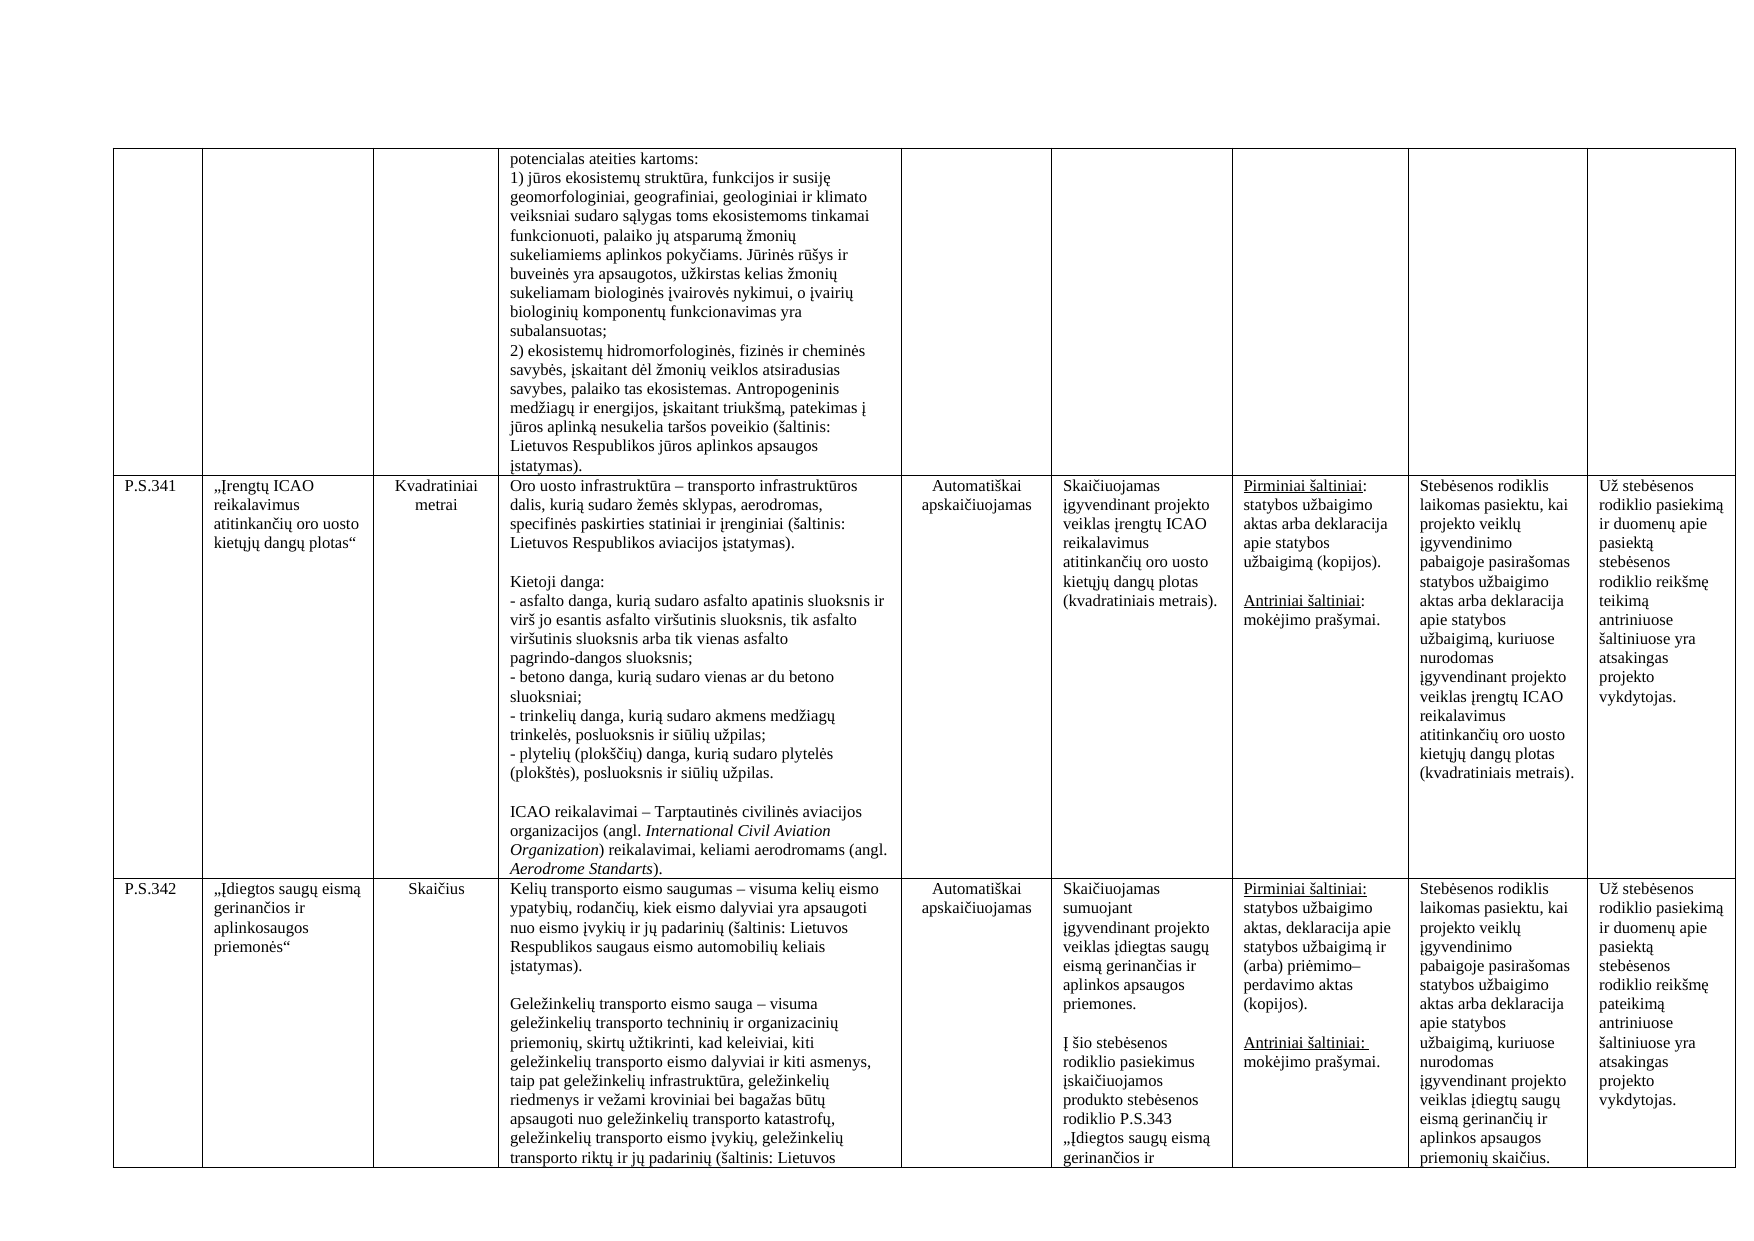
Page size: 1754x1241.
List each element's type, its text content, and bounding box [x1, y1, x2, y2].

table_cell „Įdiegtos saugų eismą gerinančios ir aplinkosaugos priemonės“ [203, 879, 373, 1167]
table_cell [1588, 149, 1735, 474]
table_cell P.S.342 [114, 879, 202, 1167]
table_cell „Įrengtų ICAO reikalavimus atitinkančių oro uosto kietųjų dangų plotas“ [203, 476, 373, 878]
table_cell [1409, 149, 1587, 474]
table_cell Pirminiai šaltiniai: statybos užbaigimo aktas, deklaracija apie statybos užbaigimą ir (arba) priėmimo–perdavimo aktas (kopijos). Antriniai šaltiniai: mokėjimo prašymai. [1233, 879, 1408, 1167]
table_cell Skaičiuojamas įgyvendinant projekto veiklas įrengtų ICAO reikalavimus atitinkančių oro uosto kietųjų dangų plotas (kvadratiniais metrais). [1052, 476, 1232, 878]
table_cell Už stebėsenos rodiklio pasiekimą ir duomenų apie pasiektą stebėsenos rodiklio reikšmę teikimą antriniuose šaltiniuose yra atsakingas projekto vykdytojas. [1588, 476, 1735, 878]
table_cell Už stebėsenos rodiklio pasiekimą ir duomenų apie pasiektą stebėsenos rodiklio reikšmę pateikimą antriniuose šaltiniuose yra atsakingas projekto vykdytojas. [1588, 879, 1735, 1167]
table_cell Kelių transporto eismo saugumas – visuma kelių eismo ypatybių, rodančių, kiek eismo dalyviai yra apsaugoti nuo eismo įvykių ir jų padarinių (šaltinis: Lietuvos Respublikos saugaus eismo automobilių keliais įstatymas). Geležinkelių transporto eismo sauga – visuma geležinkelių transporto techninių ir organizacinių priemonių, skirtų užtikrinti, kad keleiviai, kiti geležinkelių transporto eismo dalyviai ir kiti asmenys, taip pat geležinkelių infrastruktūra, geležinkelių riedmenys ir vežami kroviniai bei bagažas būtų apsaugoti nuo geležinkelių transporto katastrofų, geležinkelių transporto eismo įvykių, geležinkelių transporto riktų ir jų padarinių (šaltinis: Lietuvos [499, 879, 901, 1167]
table_cell Automatiškai apskaičiuojamas [902, 879, 1051, 1167]
table_cell [1233, 149, 1408, 474]
table_cell Skaičius [374, 879, 498, 1167]
table_cell [203, 149, 373, 474]
table_cell Kvadratiniai metrai [374, 476, 498, 878]
table_cell P.S.341 [114, 476, 202, 878]
table_cell [902, 149, 1051, 474]
table_cell Oro uosto infrastruktūra – transporto infrastruktūros dalis, kurią sudaro žemės sklypas, aerodromas, specifinės paskirties statiniai ir įrenginiai (šaltinis: Lietuvos Respublikos aviacijos įstatymas). Kietoji danga: - asfalto danga, kurią sudaro asfalto apatinis sluoksnis ir virš jo esantis asfalto viršutinis sluoksnis, tik asfalto viršutinis sluoksnis arba tik vienas asfalto pagrindo‑dangos sluoksnis; - betono danga, kurią sudaro vienas ar du betono sluoksniai; - trinkelių danga, kurią sudaro akmens medžiagų trinkelės, posluoksnis ir siūlių užpilas; - plytelių (plokščių) danga, kurią sudaro plytelės (plokštės), posluoksnis ir siūlių užpilas. ICAO reikalavimai – Tarptautinės civilinės aviacijos organizacijos (angl. International Civil Aviation Organization) reikalavimai, keliami aerodromams (angl. Aerodrome Standarts). [499, 476, 901, 878]
table_cell potencialas ateities kartoms: 1) jūros ekosistemų struktūra, funkcijos ir susiję geomorfologiniai, geografiniai, geologiniai ir klimato veiksniai sudaro sąlygas toms ekosistemoms tinkamai funkcionuoti, palaiko jų atsparumą žmonių sukeliamiems aplinkos pokyčiams. Jūrinės rūšys ir buveinės yra apsaugotos, užkirstas kelias žmonių sukeliamam biologinės įvairovės nykimui, o įvairių biologinių komponentų funkcionavimas yra subalansuotas; 2) ekosistemų hidromorfologinės, fizinės ir cheminės savybės, įskaitant dėl žmonių veiklos atsiradusias savybes, palaiko tas ekosistemas. Antropogeninis medžiagų ir energijos, įskaitant triukšmą, patekimas į jūros aplinką nesukelia taršos poveikio (šaltinis: Lietuvos Respublikos jūros aplinkos apsaugos įstatymas). [499, 149, 901, 474]
table_cell [374, 149, 498, 474]
table_cell [114, 149, 202, 474]
table_cell Stebėsenos rodiklis laikomas pasiektu, kai projekto veiklų įgyvendinimo pabaigoje pasirašomas statybos užbaigimo aktas arba deklaracija apie statybos užbaigimą, kuriuose nurodomas įgyvendinant projekto veiklas įdiegtų saugų eismą gerinančių ir aplinkos apsaugos priemonių skaičius. [1409, 879, 1587, 1167]
table_cell Skaičiuojamas sumuojant įgyvendinant projekto veiklas įdiegtas saugų eismą gerinančias ir aplinkos apsaugos priemones. Į šio stebėsenos rodiklio pasiekimus įskaičiuojamos produkto stebėsenos rodiklio P.S.343 „Įdiegtos saugų eismą gerinančios ir [1052, 879, 1232, 1167]
table_cell Automatiškai apskaičiuojamas [902, 476, 1051, 878]
table_cell Pirminiai šaltiniai: statybos užbaigimo aktas arba deklaracija apie statybos užbaigimą (kopijos). Antriniai šaltiniai: mokėjimo prašymai. [1233, 476, 1408, 878]
table_cell [1052, 149, 1232, 474]
table_cell Stebėsenos rodiklis laikomas pasiektu, kai projekto veiklų įgyvendinimo pabaigoje pasirašomas statybos užbaigimo aktas arba deklaracija apie statybos užbaigimą, kuriuose nurodomas įgyvendinant projekto veiklas įrengtų ICAO reikalavimus atitinkančių oro uosto kietųjų dangų plotas (kvadratiniais metrais). [1409, 476, 1587, 878]
